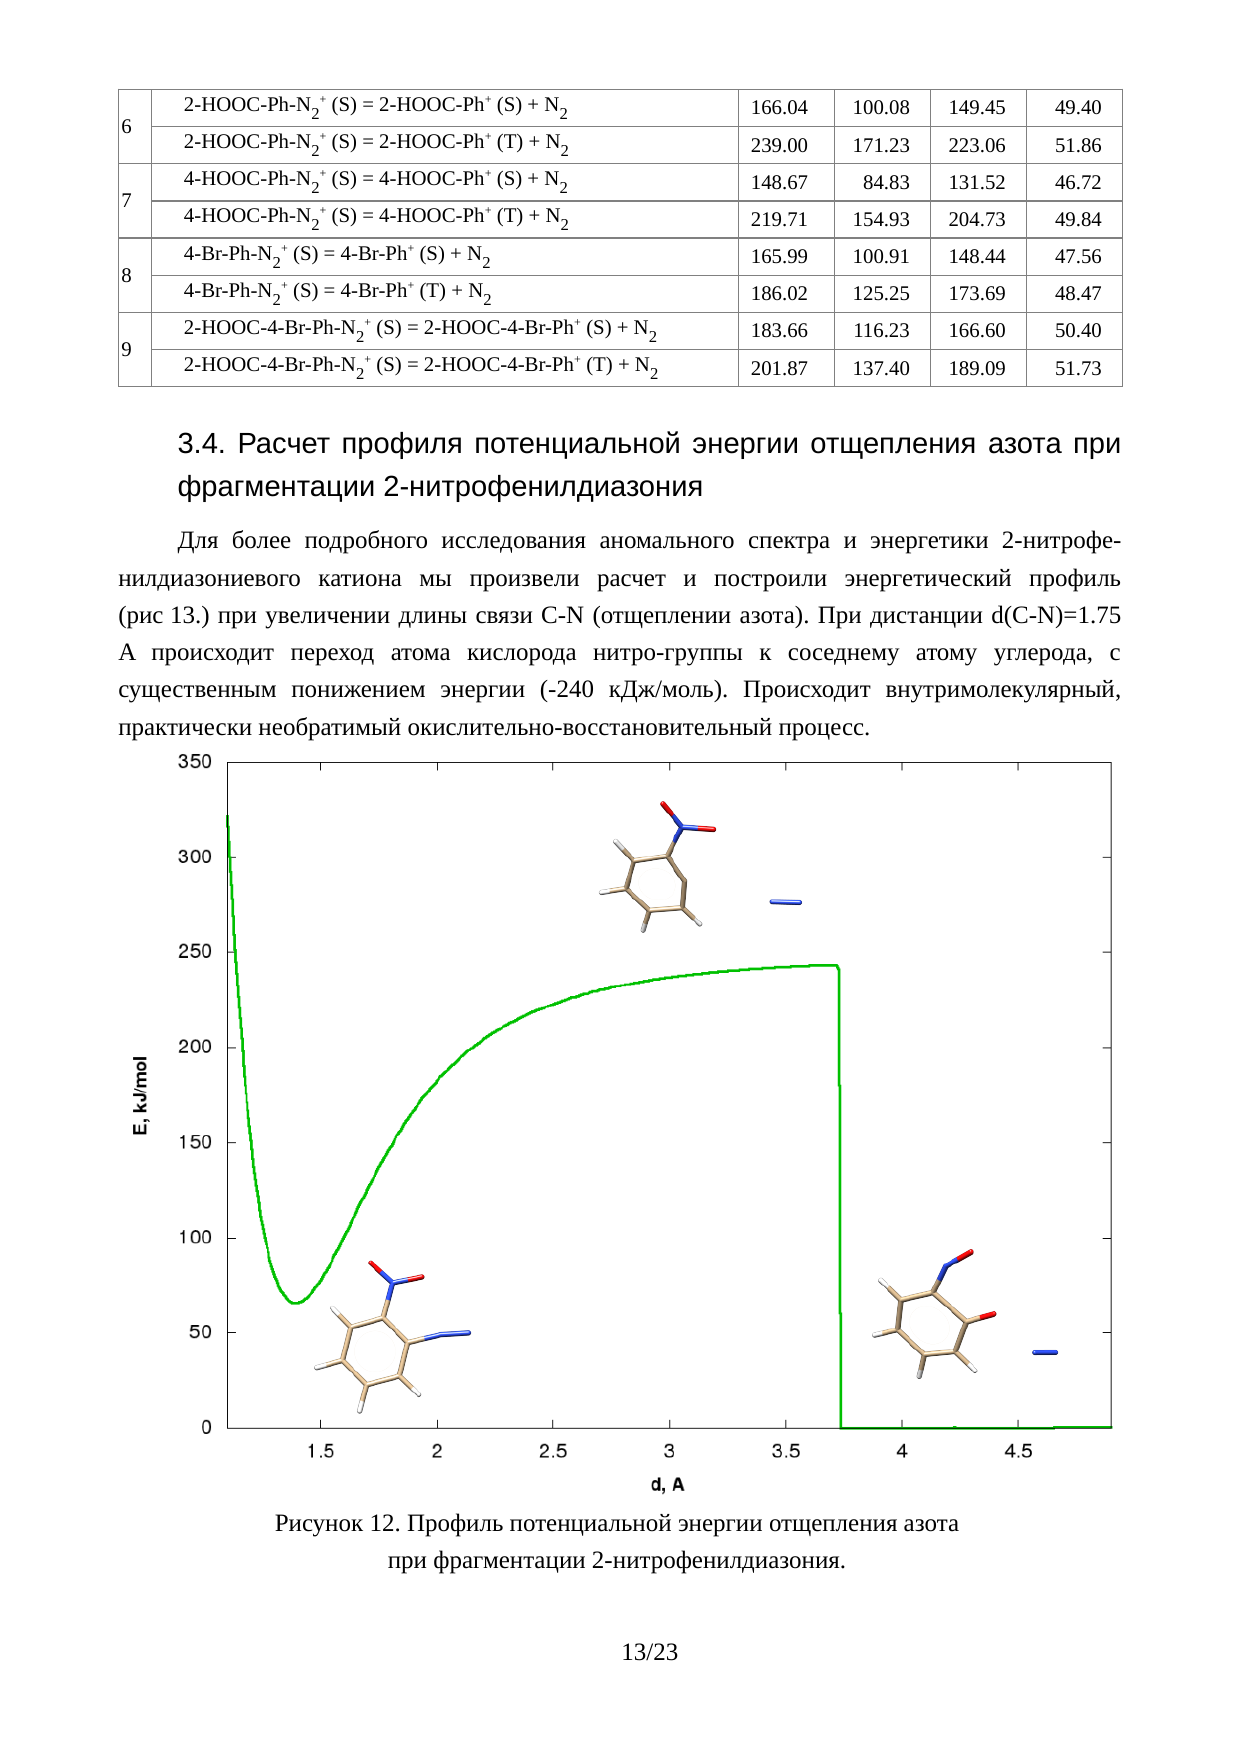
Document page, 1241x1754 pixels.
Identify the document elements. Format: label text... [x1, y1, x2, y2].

table_cell 49.40 [1027, 90, 1122, 126]
table_cell 219.71 [739, 202, 834, 237]
table_cell 223.06 [931, 127, 1026, 163]
subtitle 3.4. Расчет профиля потенциальной энергии отщепления азота при фрагментации 2-нитрофенилдиазония [177, 426, 1122, 503]
table_cell 148.67 [739, 164, 834, 200]
table_cell 201.87 [739, 350, 834, 386]
text Для более подробного исследования аномального спектра и энергетики 2-нитрофе-нилдиазониевого катиона мы произвели расчет и построили энергетический профиль (рис 13.) при увеличении длины связи C-N (отщеплении азота). При дистанции d(C-N)=1.75 A происходит переход атома кислорода нитро-группы к соседнему атому углерода, с существенным понижением энергии (-240 кДж/моль). Происходит внутримолекулярный, практически необратимый окислительно-восстановительный процесс. [118, 525, 1122, 741]
table_cell 49.84 [1027, 202, 1122, 237]
table_cell 137.40 [835, 350, 930, 386]
table_cell 116.23 [835, 313, 930, 349]
table_cell 7 [119, 164, 151, 237]
table_cell 148.44 [931, 239, 1026, 274]
table_cell 204.73 [931, 202, 1026, 237]
table_cell 2-HOOC-Ph-N2+ (S) = 2-HOOC-Ph+ (T) + N2 [152, 127, 738, 163]
table_cell 2-HOOC-4-Br-Ph-N2+ (S) = 2-HOOC-4-Br-Ph+ (S) + N2 [152, 313, 738, 349]
table_cell 166.04 [739, 90, 834, 126]
table_cell 84.83 [835, 164, 930, 200]
text Рисунок 12. Профиль потенциальной энергии отщепления азота [118, 1508, 1122, 1537]
table_cell 46.72 [1027, 164, 1122, 200]
table_cell 51.73 [1027, 350, 1122, 386]
table_cell 9 [119, 313, 151, 386]
text при фрагментации 2-нитрофенилдиазония. [118, 1545, 1122, 1574]
table_cell 149.45 [931, 90, 1026, 126]
table_cell 239.00 [739, 127, 834, 163]
table_cell 4-Br-Ph-N2+ (S) = 4-Br-Ph+ (S) + N2 [152, 239, 738, 274]
table_cell 154.93 [835, 202, 930, 237]
table_cell 100.91 [835, 239, 930, 274]
table_cell 47.56 [1027, 239, 1122, 274]
table_cell 171.23 [835, 127, 930, 163]
table_cell 165.99 [739, 239, 834, 274]
table_cell 189.09 [931, 350, 1026, 386]
table_cell 173.69 [931, 276, 1026, 312]
table_cell 51.86 [1027, 127, 1122, 163]
picture [118, 749, 1123, 1500]
table_cell 4-HOOC-Ph-N2+ (S) = 4-HOOC-Ph+ (T) + N2 [152, 202, 738, 237]
table_cell 100.08 [835, 90, 930, 126]
table_cell 2-HOOC-Ph-N2+ (S) = 2-HOOC-Ph+ (S) + N2 [152, 90, 738, 126]
table_cell 50.40 [1027, 313, 1122, 349]
table_cell 183.66 [739, 313, 834, 349]
table_cell 2-HOOC-4-Br-Ph-N2+ (S) = 2-HOOC-4-Br-Ph+ (T) + N2 [152, 350, 738, 386]
table_cell 186.02 [739, 276, 834, 312]
table_cell 125.25 [835, 276, 930, 312]
table_cell 8 [119, 239, 151, 312]
table_cell 48.47 [1027, 276, 1122, 312]
table_cell 166.60 [931, 313, 1026, 349]
table_cell 4-HOOC-Ph-N2+ (S) = 4-HOOC-Ph+ (S) + N2 [152, 164, 738, 200]
table_cell 6 [119, 90, 151, 163]
table_cell 4-Br-Ph-N2+ (S) = 4-Br-Ph+ (T) + N2 [152, 276, 738, 312]
table_cell 131.52 [931, 164, 1026, 200]
